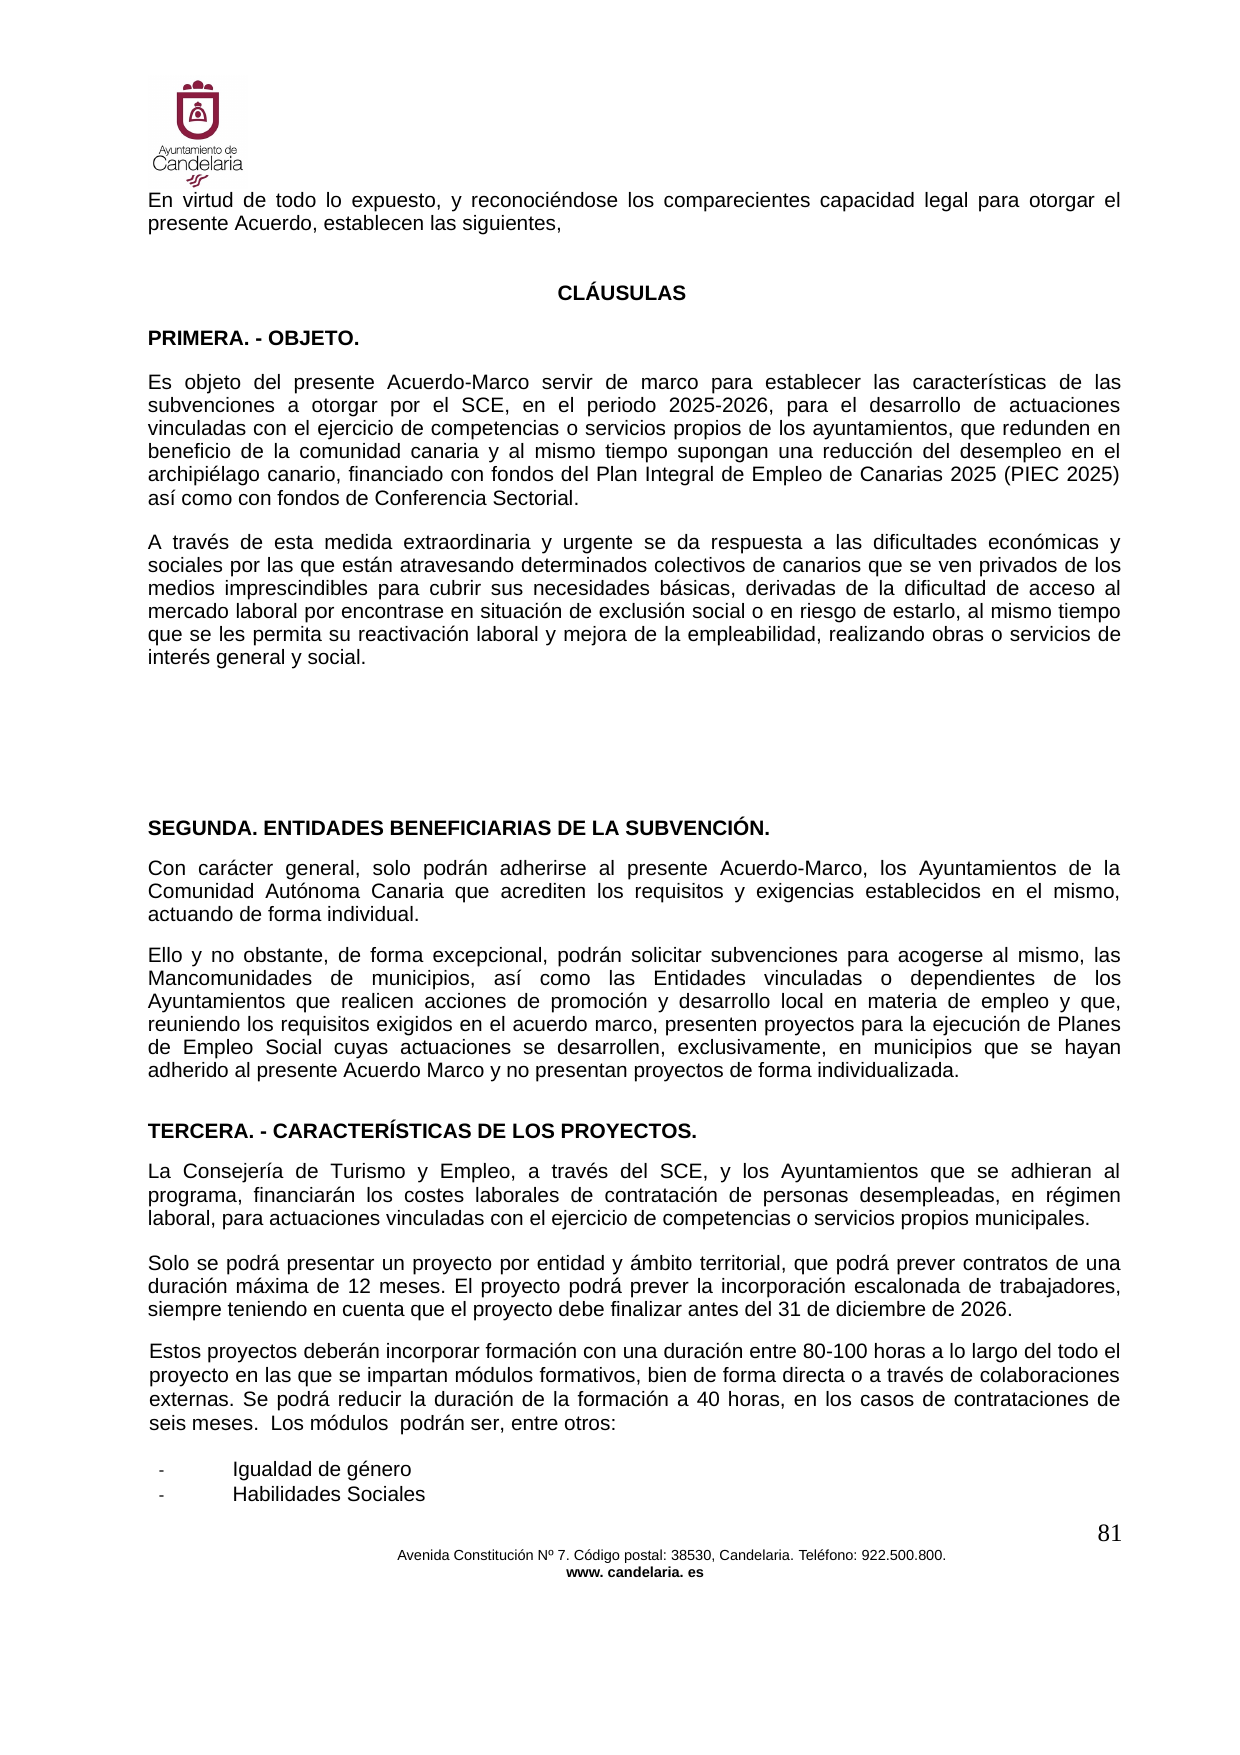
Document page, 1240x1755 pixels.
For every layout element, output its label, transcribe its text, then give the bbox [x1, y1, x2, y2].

text A través de esta medida extraordinaria y urgente se da respuesta a las dificultades económicas y sociales por las que están atravesando determinados colectivos de canarios que se ven privados de los medios imprescindibles para cubrir sus necesidades básicas, derivadas de la dificultad de acceso al mercado laboral por encontrase en situación de exclusión social o en riesgo de estarlo, al mismo tiempo que se les permita su reactivación laboral y mejora de la empleabilidad, realizando obras o servicios de interés general y social. [148, 531, 1122, 669]
text Con carácter general, solo podrán adherirse al presente Acuerdo-Marco, los Ayuntamientos de la Comunidad Autónoma Canaria que acrediten los requisitos y exigencias establecidos en el mismo, actuando de forma individual. [148, 857, 1122, 926]
text En virtud de todo lo expuesto, y reconociéndose los comparecientes capacidad legal para otorgar el presente Acuerdo, establecen las siguientes, [148, 189, 1122, 235]
text SEGUNDA. ENTIDADES BENEFICIARIAS DE LA SUBVENCIÓN. [148, 816, 1122, 839]
text La Consejería de Turismo y Empleo, a través del SCE, y los Ayuntamientos que se adhieran al programa, financiarán los costes laborales de contratación de personas desempleadas, en régimen laboral, para actuaciones vinculadas con el ejercicio de competencias o servicios propios municipales. [148, 1161, 1122, 1229]
list Igualdad de género [158, 1458, 1122, 1481]
text Es objeto del presente Acuerdo-Marco servir de marco para establecer las características de las subvenciones a otorgar por el SCE, en el periodo 2025-2026, para el desarrollo de actuaciones vinculadas con el ejercicio de competencias o servicios propios de los ayuntamientos, que redunden en beneficio de la comunidad canaria y al mismo tiempo supongan una reducción del desempleo en el archipiélago canario, financiado con fondos del Plan Integral de Empleo de Canarias 2025 (PIEC 2025) así como con fondos de Conferencia Sectorial. [148, 371, 1122, 509]
text TERCERA. - CARACTERÍSTICAS DE LOS PROYECTOS. [148, 1119, 1122, 1143]
text Estos proyectos deberán incorporar formación con una duración entre 80-100 horas a lo largo del todo el proyecto en las que se impartan módulos formativos, bien de forma directa o a través de colaboraciones externas. Se podrá reducir la duración de la formación a 40 horas, en los casos de contrataciones de seis meses. Los módulos podrán ser, entre otros: [149, 1338, 1122, 1434]
text Solo se podrá presentar un proyecto por entidad y ámbito territorial, que podrá prever contratos de una duración máxima de 12 meses. El proyecto podrá prever la incorporación escalonada de trabajadores, siempre teniendo en cuenta que el proyecto debe finalizar antes del 31 de diciembre de 2026. [148, 1252, 1122, 1321]
text PRIMERA. - OBJETO. [148, 326, 859, 350]
text CLÁUSULAS [384, 280, 859, 304]
list Habilidades Sociales [158, 1483, 1122, 1506]
text Ello y no obstante, de forma excepcional, podrán solicitar subvenciones para acogerse al mismo, las Mancomunidades de municipios, así como las Entidades vinculadas o dependientes de los Ayuntamientos que realicen acciones de promoción y desarrollo local en materia de empleo y que, reuniendo los requisitos exigidos en el acuerdo marco, presenten proyectos para la ejecución de Planes de Empleo Social cuyas actuaciones se desarrollen, exclusivamente, en municipios que se hayan adherido al presente Acuerdo Marco y no presentan proyectos de forma individualizada. [148, 944, 1122, 1082]
